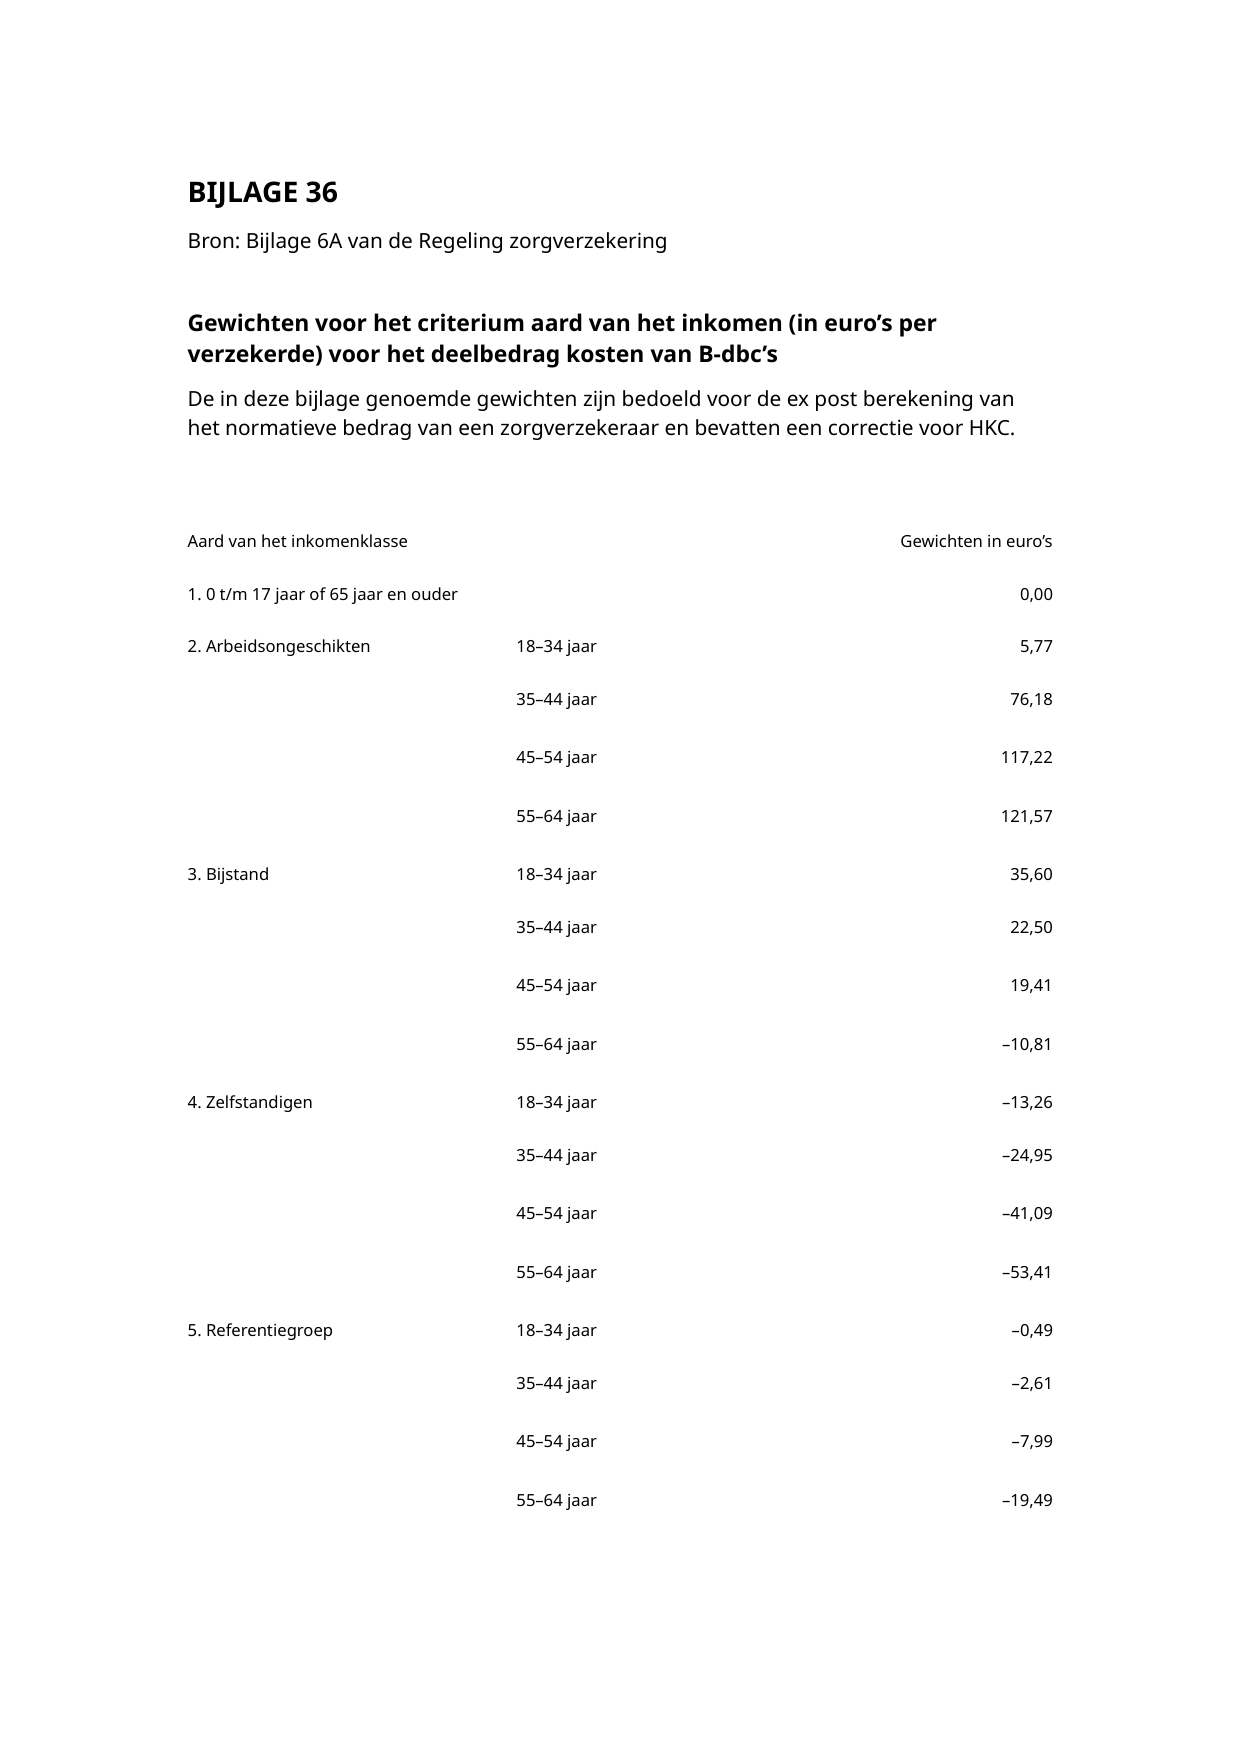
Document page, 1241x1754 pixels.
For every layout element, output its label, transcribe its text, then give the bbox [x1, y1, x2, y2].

table_cell [188, 688, 516, 746]
table_cell [188, 1372, 516, 1430]
table_cell [188, 804, 516, 863]
table_header Aard van het inkomenklasse [188, 529, 715, 582]
table_cell 2. Arbeidsongeschikten [188, 635, 516, 687]
table_cell 121,57 [715, 804, 1053, 863]
table_cell 18–34 jaar [516, 635, 715, 687]
table_cell –10,81 [715, 1033, 1053, 1091]
table_cell 5. Referentiegroep [188, 1319, 516, 1372]
table_cell –53,41 [715, 1260, 1053, 1319]
table_cell [188, 974, 516, 1032]
table_cell 4. Zelfstandigen [188, 1091, 516, 1143]
table_cell 76,18 [715, 688, 1053, 746]
table_cell 18–34 jaar [516, 1091, 715, 1143]
table_cell 55–64 jaar [516, 1489, 715, 1547]
table_cell 19,41 [715, 974, 1053, 1032]
table_cell 35–44 jaar [516, 1144, 715, 1202]
table_cell [188, 1489, 516, 1547]
table_cell 45–54 jaar [516, 1430, 715, 1488]
table_cell [188, 1430, 516, 1488]
table_cell 18–34 jaar [516, 863, 715, 916]
table_header Gewichten in euro’s [715, 529, 1053, 582]
table_cell 35–44 jaar [516, 688, 715, 746]
table_cell [188, 1033, 516, 1091]
table_cell 1. 0 t/m 17 jaar of 65 jaar en ouder [188, 582, 715, 635]
table_cell 5,77 [715, 635, 1053, 687]
table_cell [188, 1202, 516, 1260]
table_cell 22,50 [715, 916, 1053, 974]
table_cell 35,60 [715, 863, 1053, 916]
table_cell [188, 1260, 516, 1319]
table_cell –2,61 [715, 1372, 1053, 1430]
table_cell –0,49 [715, 1319, 1053, 1372]
table_cell 35–44 jaar [516, 1372, 715, 1430]
table_cell 0,00 [715, 582, 1053, 635]
table_cell 55–64 jaar [516, 804, 715, 863]
text De in deze bijlage genoemde gewichten zijn bedoeld voor de ex post berekening van het normatieve bedrag van een zorgverzekeraar en bevatten een correctie voor HKC. [187, 384, 1053, 441]
text Bron: Bijlage 6A van de Regeling zorgverzekering [187, 226, 1053, 254]
table_cell [188, 746, 516, 804]
subtitle Gewichten voor het criterium aard van het inkomen (in euro’s per verzekerde) voor het deelbedrag kosten van B-dbc’s [187, 307, 1053, 369]
table_cell 55–64 jaar [516, 1260, 715, 1319]
table_cell 35–44 jaar [516, 916, 715, 974]
subtitle BIJLAGE 36 [187, 172, 1053, 211]
table_cell –7,99 [715, 1430, 1053, 1488]
table_cell 45–54 jaar [516, 746, 715, 804]
table_cell 18–34 jaar [516, 1319, 715, 1372]
table_cell 45–54 jaar [516, 974, 715, 1032]
table_cell –19,49 [715, 1489, 1053, 1547]
table_cell 45–54 jaar [516, 1202, 715, 1260]
table_cell 3. Bijstand [188, 863, 516, 916]
table_cell –24,95 [715, 1144, 1053, 1202]
table_cell [188, 1144, 516, 1202]
table_cell 55–64 jaar [516, 1033, 715, 1091]
table_cell [188, 916, 516, 974]
table_cell 117,22 [715, 746, 1053, 804]
table_cell –41,09 [715, 1202, 1053, 1260]
table_cell –13,26 [715, 1091, 1053, 1143]
